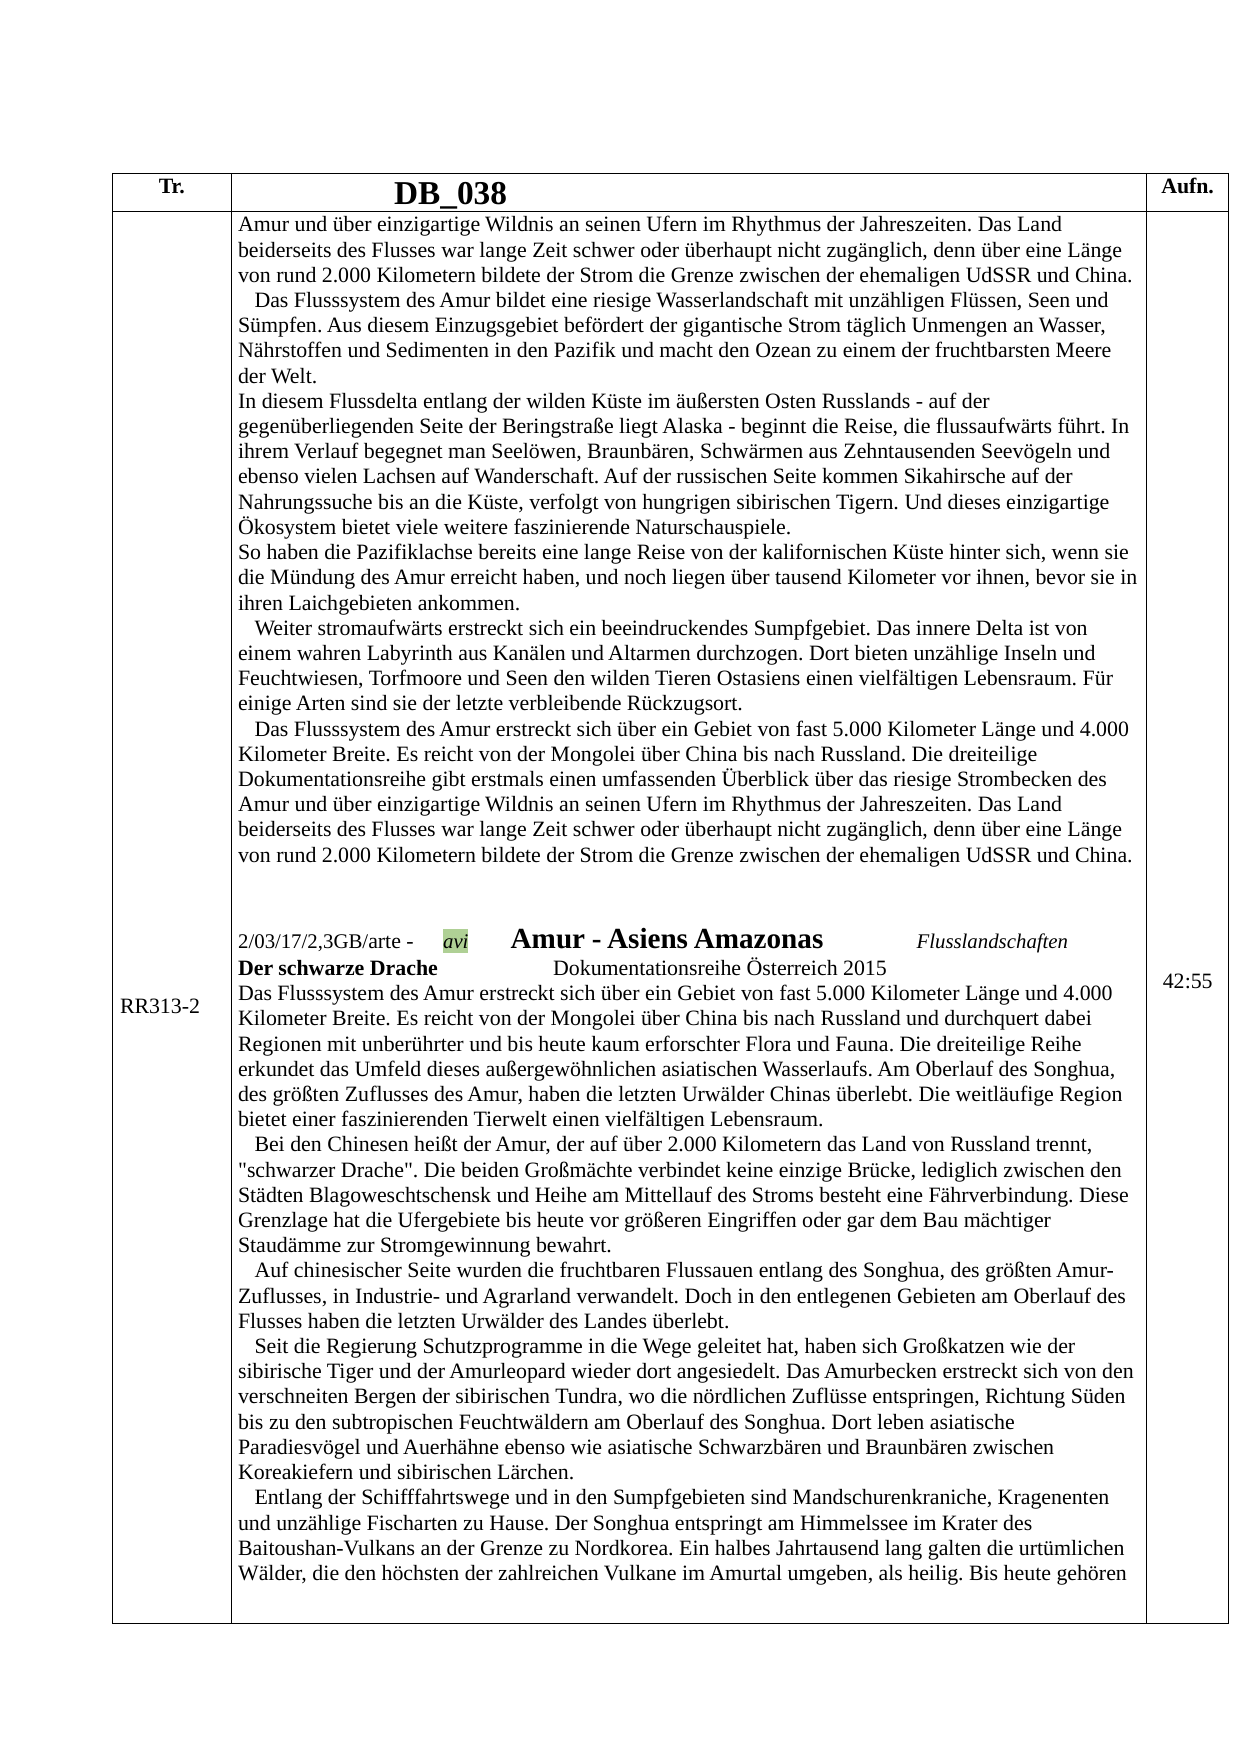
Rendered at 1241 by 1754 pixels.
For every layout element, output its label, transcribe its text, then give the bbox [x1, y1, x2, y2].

table_cell 42:55 [1147, 212, 1228, 1623]
table_cell Amur und über einzigartige Wildnis an seinen Ufern im Rhythmus der Jahreszeiten. Das Land beiderseits des Flusses war lange Zeit schwer oder überhaupt nicht zugänglich, denn über eine Länge von rund 2.000 Kilometern bildete der Strom die Grenze zwischen der ehemaligen UdSSR und China. Das Flusssystem des Amur bildet eine riesige Wasserlandschaft mit unzähligen Flüssen, Seen und Sümpfen. Aus diesem Einzugsgebiet befördert der gigantische Strom täglich Unmengen an Wasser, Nährstoffen und Sedimenten in den Pazifik und macht den Ozean zu einem der fruchtbarsten Meere der Welt. In diesem Flussdelta entlang der wilden Küste im äußersten Osten Russlands - auf der gegenüberliegenden Seite der Beringstraße liegt Alaska - beginnt die Reise, die flussaufwärts führt. In ihrem Verlauf begegnet man Seelöwen, Braunbären, Schwärmen aus Zehntausenden Seevögeln und ebenso vielen Lachsen auf Wanderschaft. Auf der russischen Seite kommen Sikahirsche auf der Nahrungssuche bis an die Küste, verfolgt von hungrigen sibirischen Tigern. Und dieses einzigartige Ökosystem bietet viele weitere faszinierende Naturschauspiele. So haben die Pazifiklachse bereits eine lange Reise von der kalifornischen Küste hinter sich, wenn sie die Mündung des Amur erreicht haben, und noch liegen über tausend Kilometer vor ihnen, bevor sie in ihren Laichgebieten ankommen. Weiter stromaufwärts erstreckt sich ein beeindruckendes Sumpfgebiet. Das innere Delta ist von einem wahren Labyrinth aus Kanälen und Altarmen durchzogen. Dort bieten unzählige Inseln und Feuchtwiesen, Torfmoore und Seen den wilden Tieren Ostasiens einen vielfältigen Lebensraum. Für einige Arten sind sie der letzte verbleibende Rückzugsort. Das Flusssystem des Amur erstreckt sich über ein Gebiet von fast 5.000 Kilometer Länge und 4.000 Kilometer Breite. Es reicht von der Mongolei über China bis nach Russland. Die dreiteilige Dokumentationsreihe gibt erstmals einen umfassenden Überblick über das riesige Strombecken des Amur und über einzigartige Wildnis an seinen Ufern im Rhythmus der Jahreszeiten. Das Land beiderseits des Flusses war lange Zeit schwer oder überhaupt nicht zugänglich, denn über eine Länge von rund 2.000 Kilometern bildete der Strom die Grenze zwischen der ehemaligen UdSSR und China. 2/03/17/2,3GB/arte - avi Amur - Asiens Amazonas Flusslandschaften Der schwarze Drache Dokumentationsreihe Österreich 2015 Das Flusssystem des Amur erstreckt sich über ein Gebiet von fast 5.000 Kilometer Länge und 4.000 Kilometer Breite. Es reicht von der Mongolei über China bis nach Russland und durchquert dabei Regionen mit unberührter und bis heute kaum erforschter Flora und Fauna. Die dreiteilige Reihe erkundet das Umfeld dieses außergewöhnlichen asiatischen Wasserlaufs. Am Oberlauf des Songhua, des größten Zuflusses des Amur, haben die letzten Urwälder Chinas überlebt. Die weitläufige Region bietet einer faszinierenden Tierwelt einen vielfältigen Lebensraum. Bei den Chinesen heißt der Amur, der auf über 2.000 Kilometern das Land von Russland trennt, "schwarzer Drache". Die beiden Großmächte verbindet keine einzige Brücke, lediglich zwischen den Städten Blagoweschtschensk und Heihe am Mittellauf des Stroms besteht eine Fährverbindung. Diese Grenzlage hat die Ufergebiete bis heute vor größeren Eingriffen oder gar dem Bau mächtiger Staudämme zur Stromgewinnung bewahrt. Auf chinesischer Seite wurden die fruchtbaren Flussauen entlang des Songhua, des größten Amur-Zuflusses, in Industrie- und Agrarland verwandelt. Doch in den entlegenen Gebieten am Oberlauf des Flusses haben die letzten Urwälder des Landes überlebt. Seit die Regierung Schutzprogramme in die Wege geleitet hat, haben sich Großkatzen wie der sibirische Tiger und der Amurleopard wieder dort angesiedelt. Das Amurbecken erstreckt sich von den verschneiten Bergen der sibirischen Tundra, wo die nördlichen Zuflüsse entspringen, Richtung Süden bis zu den subtropischen Feuchtwäldern am Oberlauf des Songhua. Dort leben asiatische Paradiesvögel und Auerhähne ebenso wie asiatische Schwarzbären und Braunbären zwischen Koreakiefern und sibirischen Lärchen. Entlang der Schifffahrtswege und in den Sumpfgebieten sind Mandschurenkraniche, Kragenenten und unzählige Fischarten zu Hause. Der Songhua entspringt am Himmelssee im Krater des Baitoushan-Vulkans an der Grenze zu Nordkorea. Ein halbes Jahrtausend lang galten die urtümlichen Wälder, die den höchsten der zahlreichen Vulkane im Amurtal umgeben, als heilig. Bis heute gehören [232, 212, 1146, 1623]
table_header Tr. [113, 174, 231, 211]
table_cell RR313-2 [113, 212, 231, 1623]
table_header Aufn. [1147, 174, 1228, 211]
table_header DB_038 [232, 174, 1146, 211]
